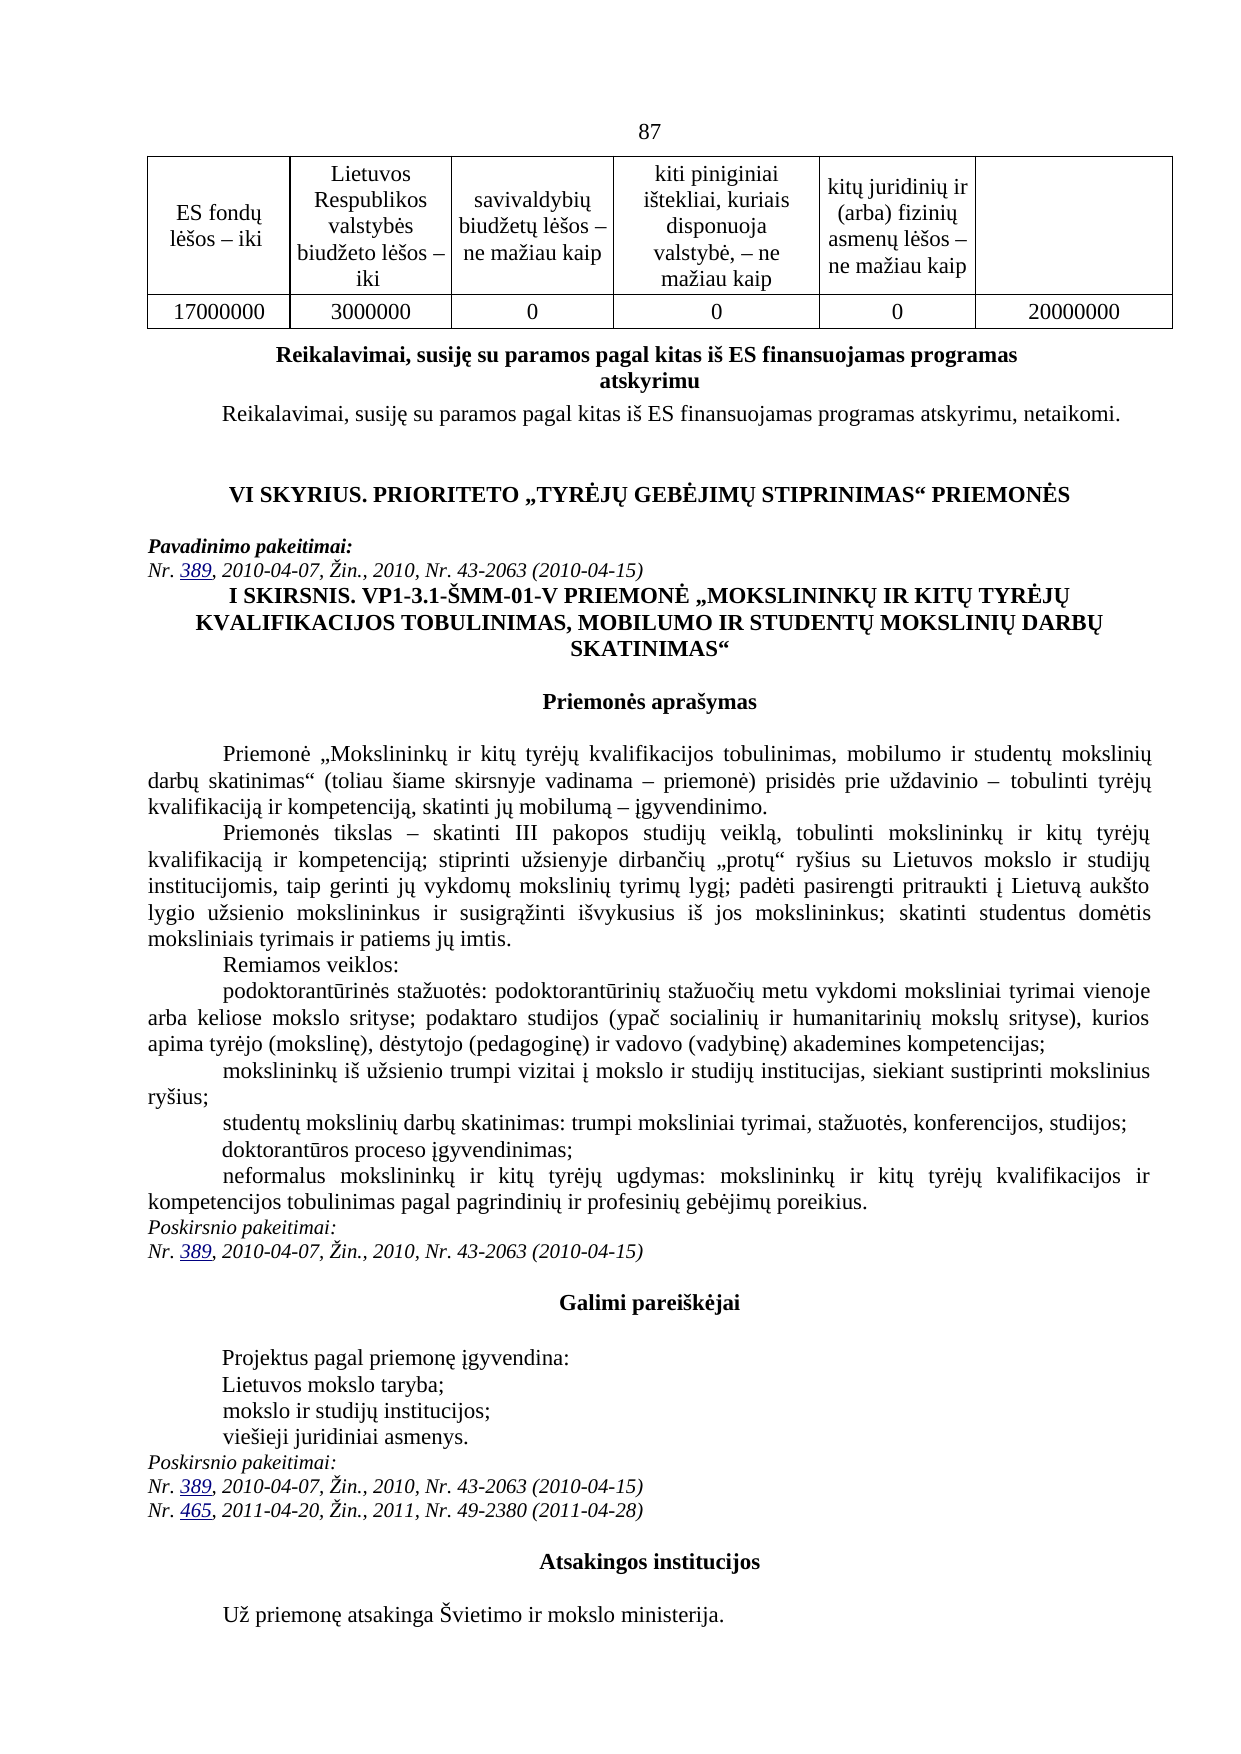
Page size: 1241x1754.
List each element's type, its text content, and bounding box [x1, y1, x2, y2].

text Pavadinimo pakeitimai: [148, 534, 1152, 558]
table_cell 20000000 [976, 295, 1172, 327]
table_header [976, 157, 1172, 294]
subtitle VI SKYRIUS. PRIORITETO „TYRĖJŲ GEBĖJIMŲ STIPRINIMAS“ PRIEMONĖS [148, 481, 1152, 508]
table_cell kitų juridinių ir (arba) fizinių asmenų lėšos – ne mažiau kaip [820, 157, 975, 294]
text Lietuvos mokslo taryba; [148, 1371, 1152, 1397]
table_cell 3000000 [291, 295, 451, 327]
text neformalus mokslininkų ir kitų tyrėjų ugdymas: mokslininkų ir kitų tyrėjų kvalifikacijos ir kompetencijos tobulinimas pagal pagrindinių ir profesinių gebėjimų poreikius. [148, 1162, 1152, 1215]
text Priemonės tikslas – skatinti III pakopos studijų veiklą, tobulinti mokslininkų ir kitų tyrėjų kvalifikaciją ir kompetenciją; stiprinti užsienyje dirbančių „protų“ ryšius su Lietuvos mokslo ir studijų institucijomis, taip gerinti jų vykdomų mokslinių tyrimų lygį; padėti pasirengti pritraukti į Lietuvą aukšto lygio užsienio mokslininkus ir susigrąžinti išvykusius iš jos mokslininkus; skatinti studentus domėtis moksliniais tyrimais ir patiems jų imtis. [148, 819, 1152, 951]
text Priemonė „Mokslininkų ir kitų tyrėjų kvalifikacijos tobulinimas, mobilumo ir studentų mokslinių darbų skatinimas“ (toliau šiame skirsnyje vadinama – priemonė) prisidės prie uždavinio – tobulinti tyrėjų kvalifikaciją ir kompetenciją, skatinti jų mobilumą – įgyvendinimo. [148, 740, 1152, 819]
text viešieji juridiniai asmenys. [148, 1423, 1152, 1450]
text doktorantūros proceso įgyvendinimas; [148, 1136, 1152, 1162]
text mokslininkų iš užsienio trumpi vizitai į mokslo ir studijų institucijas, siekiant sustiprinti mokslinius ryšius; [148, 1057, 1152, 1109]
subtitle I SKIRSNIS. VP1-3.1-ŠMM-01-V PRIEMONĖ „MOKSLININKŲ IR KITŲ TYRĖJŲ KVALIFIKACIJOS TOBULINIMAS, MOBILUMO IR STUDENTŲ MOKSLINIŲ DARBŲ SKATINIMAS“ [148, 582, 1152, 661]
text Už priemonę atsakinga Švietimo ir mokslo ministerija. [148, 1601, 1152, 1627]
text Nr. 389, 2010-04-07, Žin., 2010, Nr. 43-2063 (2010-04-15) [148, 1474, 1152, 1498]
text mokslo ir studijų institucijos; [148, 1397, 1152, 1423]
text Galimi pareiškėjai [148, 1289, 1152, 1316]
text Projektus pagal priemonę įgyvendina: [148, 1344, 1152, 1371]
table_cell Lietuvos Respublikos valstybės biudžeto lėšos – iki [291, 157, 451, 294]
table_cell 0 [614, 295, 819, 327]
text Nr. 465, 2011-04-20, Žin., 2011, Nr. 49-2380 (2011-04-28) [148, 1498, 1152, 1522]
table_cell 17000000 [148, 295, 289, 327]
text Priemonės aprašymas [148, 688, 1152, 714]
table_cell kiti piniginiai ištekliai, kuriais disponuoja valstybė, – ne mažiau kaip [614, 157, 819, 294]
table_cell 0 [452, 295, 613, 327]
text Poskirsnio pakeitimai: [148, 1450, 1152, 1474]
table_cell 0 [820, 295, 975, 327]
text Reikalavimai, susiję su paramos pagal kitas iš ES finansuojamas programas atskyrimu [148, 341, 1152, 394]
text Reikalavimai, susiję su paramos pagal kitas iš ES finansuojamas programas atskyrimu, netaikomi. [148, 400, 1152, 426]
text Poskirsnio pakeitimai: [148, 1215, 1152, 1239]
text Nr. 389, 2010-04-07, Žin., 2010, Nr. 43-2063 (2010-04-15) [148, 1239, 1152, 1263]
text Atsakingos institucijos [148, 1548, 1152, 1575]
text Nr. 389, 2010-04-07, Žin., 2010, Nr. 43-2063 (2010-04-15) [148, 558, 1152, 582]
table_cell ES fondų lėšos – iki [148, 157, 289, 294]
text studentų mokslinių darbų skatinimas: trumpi moksliniai tyrimai, stažuotės, konferencijos, studijos; [148, 1109, 1152, 1136]
text podoktorantūrinės stažuotės: podoktorantūrinių stažuočių metu vykdomi moksliniai tyrimai vienoje arba keliose mokslo srityse; podaktaro studijos (ypač socialinių ir humanitarinių mokslų srityse), kurios apima tyrėjo (mokslinę), dėstytojo (pedagoginę) ir vadovo (vadybinę) akademines kompetencijas; [148, 978, 1152, 1057]
text Remiamos veiklos: [148, 951, 1152, 978]
table_cell savivaldybių biudžetų lėšos – ne mažiau kaip [452, 157, 613, 294]
